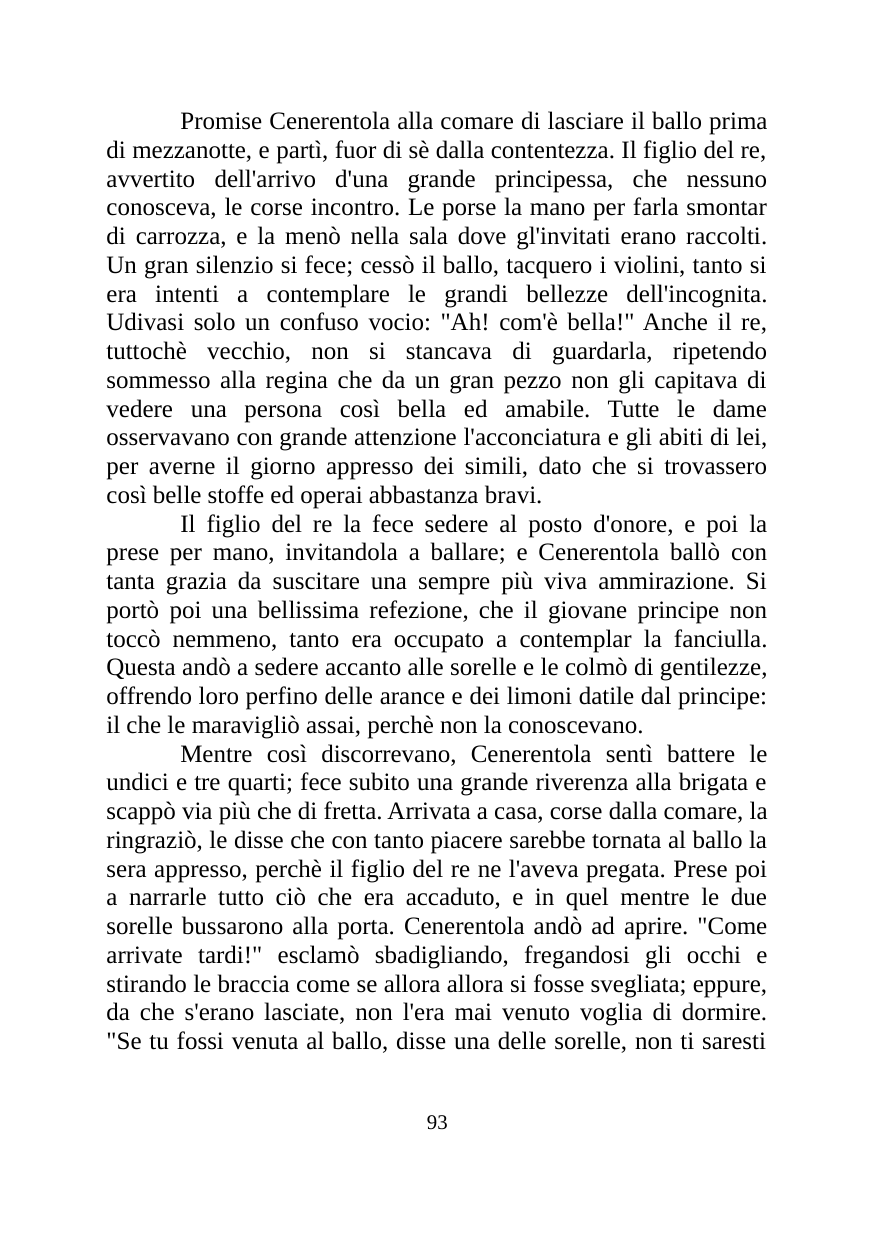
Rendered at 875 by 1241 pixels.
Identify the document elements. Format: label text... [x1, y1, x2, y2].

text Mentre così discorrevano, Cenerentola sentì battere le undici e tre quarti; fece subito una grande riverenza alla brigata e scappò via più che di fretta. Arrivata a casa, corse dalla comare, la ringraziò, le disse che con tanto piacere sarebbe tornata al ballo la sera appresso, perchè il figlio del re ne l'aveva pregata. Prese poi a narrarle tutto ciò che era accaduto, e in quel mentre le due sorelle bussarono alla porta. Cenerentola andò ad aprire. "Come arrivate tardi!" esclamò sbadigliando, fregandosi gli occhi e stirando le braccia come se allora allora si fosse svegliata; eppure, da che s'erano lasciate, non l'era mai venuto voglia di dormire. "Se tu fossi venuta al ballo, disse una delle sorelle, non ti saresti [106, 739, 768, 1055]
text Promise Cenerentola alla comare di lasciare il ballo prima di mezzanotte, e partì, fuor di sè dalla contentezza. Il figlio del re, avvertito dell'arrivo d'una grande principessa, che nessuno conosceva, le corse incontro. Le porse la mano per farla smontar di carrozza, e la menò nella sala dove gl'invitati erano raccolti. Un gran silenzio si fece; cessò il ballo, tacquero i violini, tanto si era intenti a contemplare le grandi bellezze dell'incognita. Udivasi solo un confuso vocio: "Ah! com'è bella!" Anche il re, tuttochè vecchio, non si stancava di guardarla, ripetendo sommesso alla regina che da un gran pezzo non gli capitava di vedere una persona così bella ed amabile. Tutte le dame osservavano con grande attenzione l'acconciatura e gli abiti di lei, per averne il giorno appresso dei simili, dato che si trovassero così belle stoffe ed operai abbastanza bravi. [106, 106, 768, 509]
text Il figlio del re la fece sedere al posto d'onore, e poi la prese per mano, invitandola a ballare; e Cenerentola ballò con tanta grazia da suscitare una sempre più viva ammirazione. Si portò poi una bellissima refezione, che il giovane principe non toccò nemmeno, tanto era occupato a contemplar la fanciulla. Questa andò a sedere accanto alle sorelle e le colmò di gentilezze, offrendo loro perfino delle arance e dei limoni datile dal principe: il che le maravigliò assai, perchè non la conoscevano. [106, 509, 768, 739]
